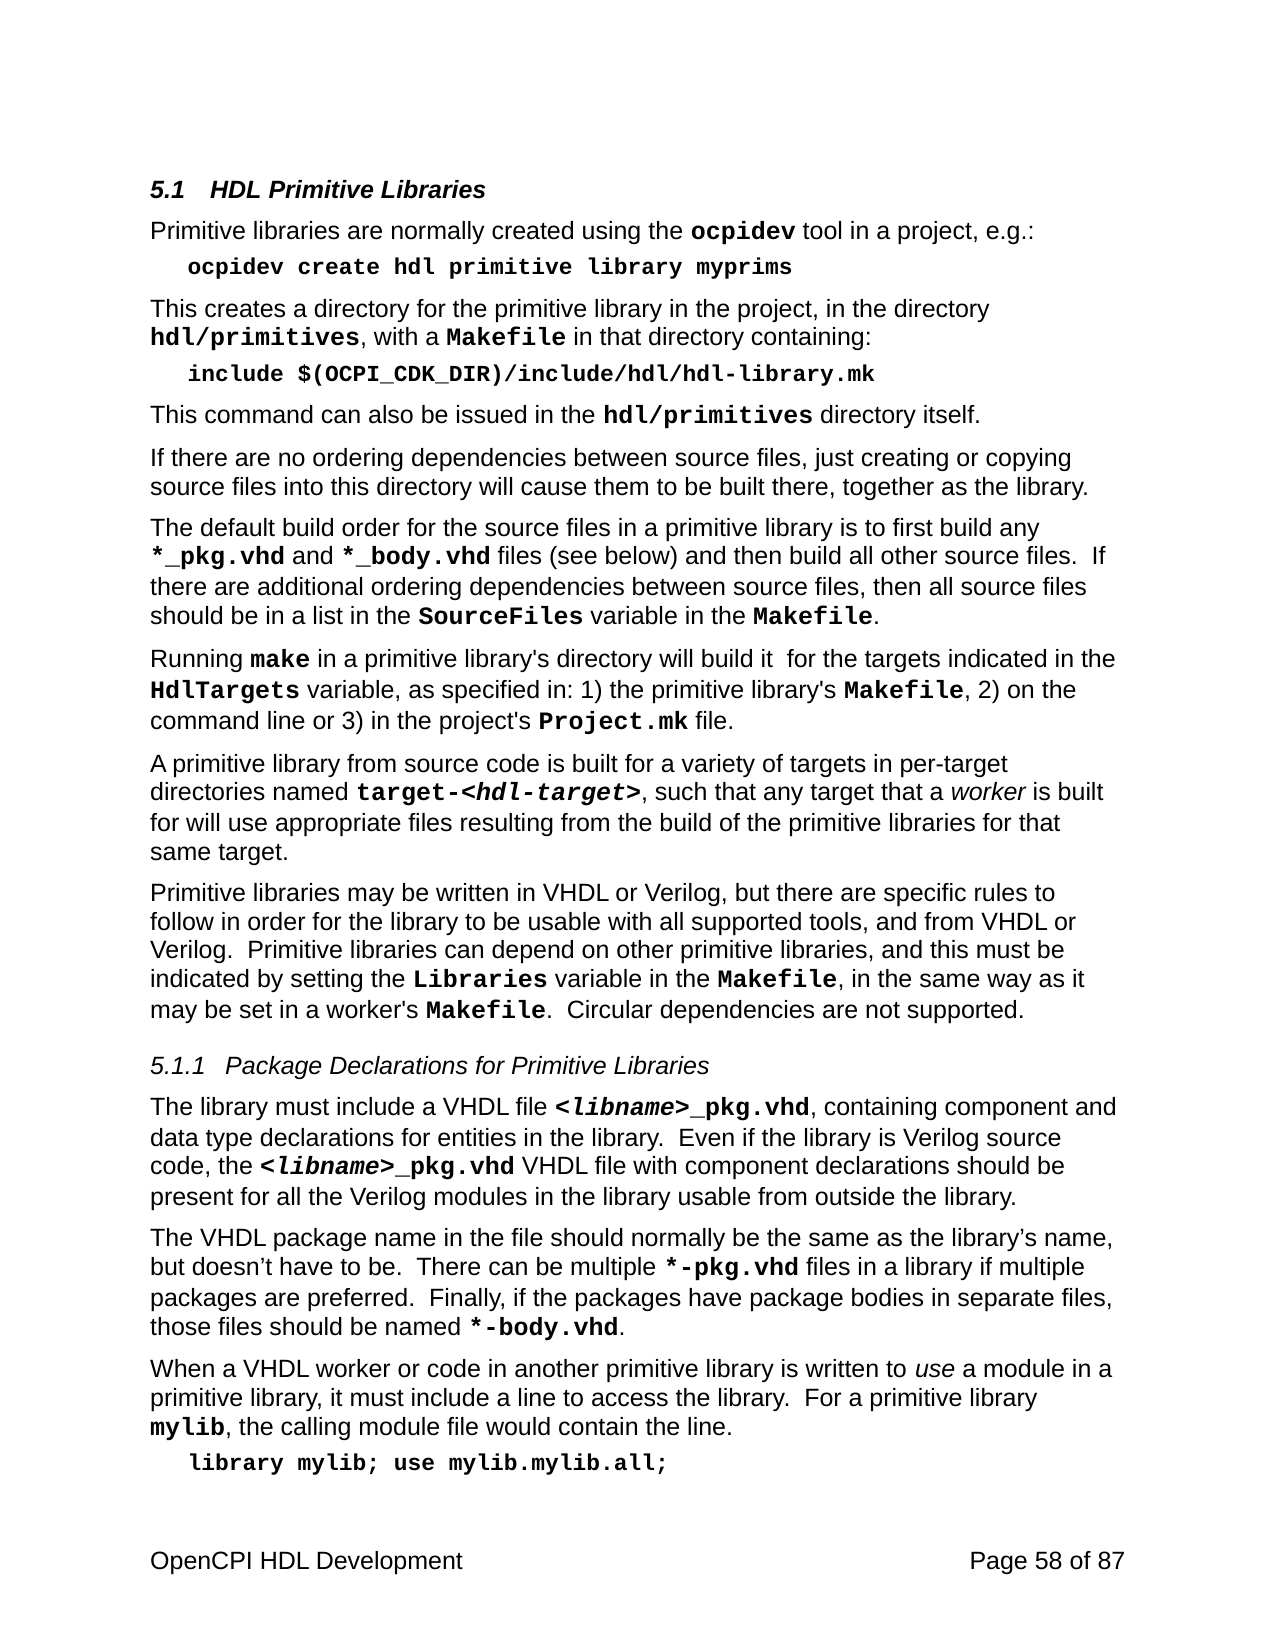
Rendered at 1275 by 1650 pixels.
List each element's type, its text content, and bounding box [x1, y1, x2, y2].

subtitle Package Declarations for Primitive Libraries [150, 1051, 1125, 1080]
text The library must include a VHDL file <libname>_pkg.vhd, containing component and data type declarations for entities in the library. Even if the library is Verilog source code, the <libname>_pkg.vhd VHDL file with component declarations should be present for all the Verilog modules in the library usable from outside the library. [150, 1092, 1125, 1211]
text This command can also be issued in the hdl/primitives directory itself. [150, 400, 1125, 431]
text A primitive library from source code is built for a variety of targets in per-target directories named target-<hdl-target>, such that any target that a worker is built for will use appropriate files resulting from the build of the primitive libraries for that same target. [150, 749, 1125, 866]
text The default build order for the source files in a primitive library is to first build any *_pkg.vhd and *_body.vhd files (see below) and then build all other source files. If there are additional ordering dependencies between source files, then all source files should be in a list in the SourceFiles variable in the Makefile. [150, 512, 1125, 632]
subtitle HDL Primitive Libraries [150, 175, 1125, 204]
text ocpidev create hdl primitive library myprims [187, 256, 1125, 282]
text Running make in a primitive library's directory will build it for the targets indicated in the HdlTargets variable, as specified in: 1) the primitive library's Makefile, 2) on the command line or 3) in the project's Project.mk file. [150, 644, 1125, 737]
text The VHDL package name in the file should normally be the same as the library’s name, but doesn’t have to be. There can be multiple *-pkg.vhd files in a library if multiple packages are preferred. Finally, if the packages have package bodies in separate files, those files should be named *-body.vhd. [150, 1223, 1125, 1342]
text include $(OCPI_CDK_DIR)/include/hdl/hdl-library.mk [187, 362, 1125, 388]
text Primitive libraries are normally created using the ocpidev tool in a project, e.g.: [150, 216, 1125, 247]
text Primitive libraries may be written in VHDL or Verilog, but there are specific rules to follow in order for the library to be usable with all supported tools, and from VHDL or Verilog. Primitive libraries can depend on other primitive libraries, and this must be indicated by setting the Libraries variable in the Makefile, in the same way as it may be set in a worker's Makefile. Circular dependencies are not supported. [150, 878, 1125, 1026]
text library mylib; use mylib.mylib.all; [187, 1452, 1125, 1478]
text This creates a directory for the primitive library in the project, in the directory hdl/primitives, with a Makefile in that directory containing: [150, 293, 1125, 353]
text When a VHDL worker or code in another primitive library is written to use a module in a primitive library, it must include a line to access the library. For a primitive library mylib, the calling module file would contain the line. [150, 1354, 1125, 1443]
text If there are no ordering dependencies between source files, just creating or copying source files into this directory will cause them to be built there, together as the library. [150, 443, 1125, 501]
